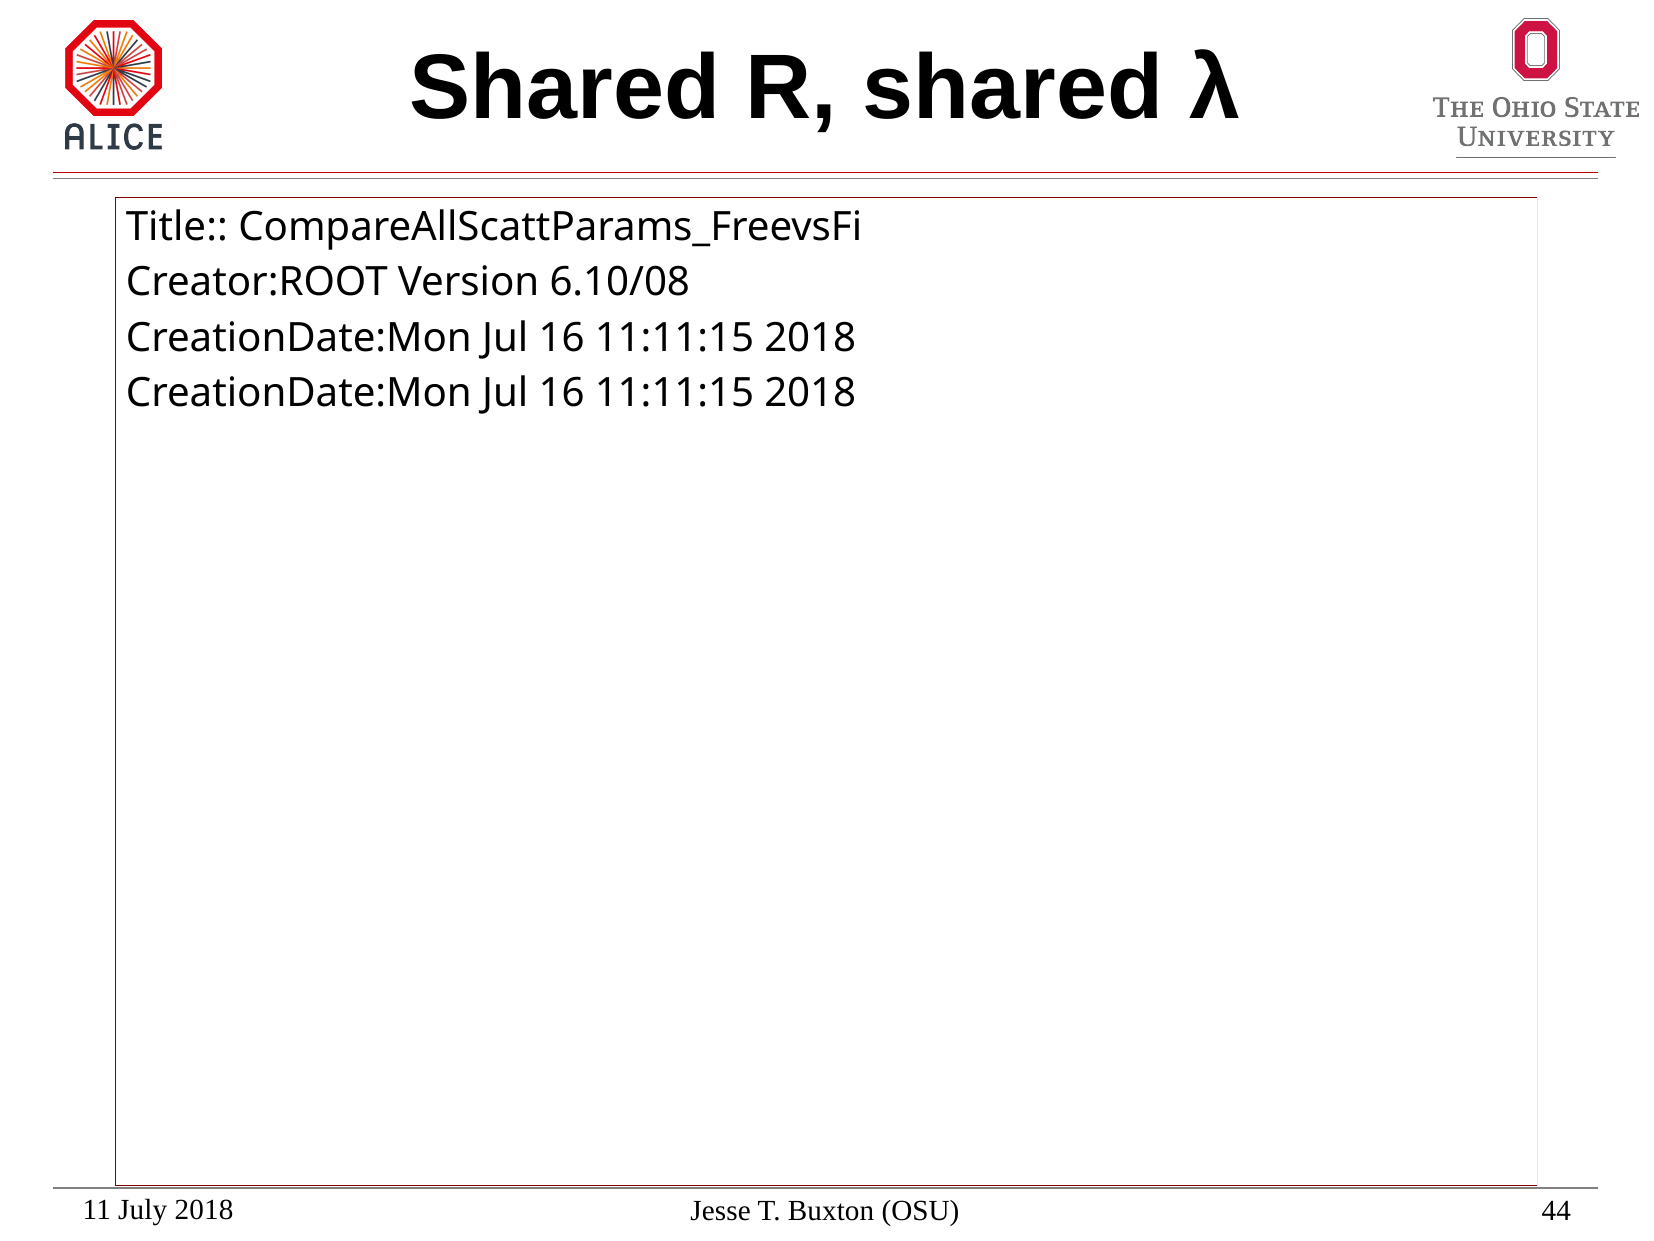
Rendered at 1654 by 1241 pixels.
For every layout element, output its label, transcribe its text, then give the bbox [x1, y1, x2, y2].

picture [1513, 5, 1642, 171]
picture [65, 20, 137, 150]
title Shared R, shared λ [137, 1, 1513, 172]
picture [112, 195, 1538, 1186]
